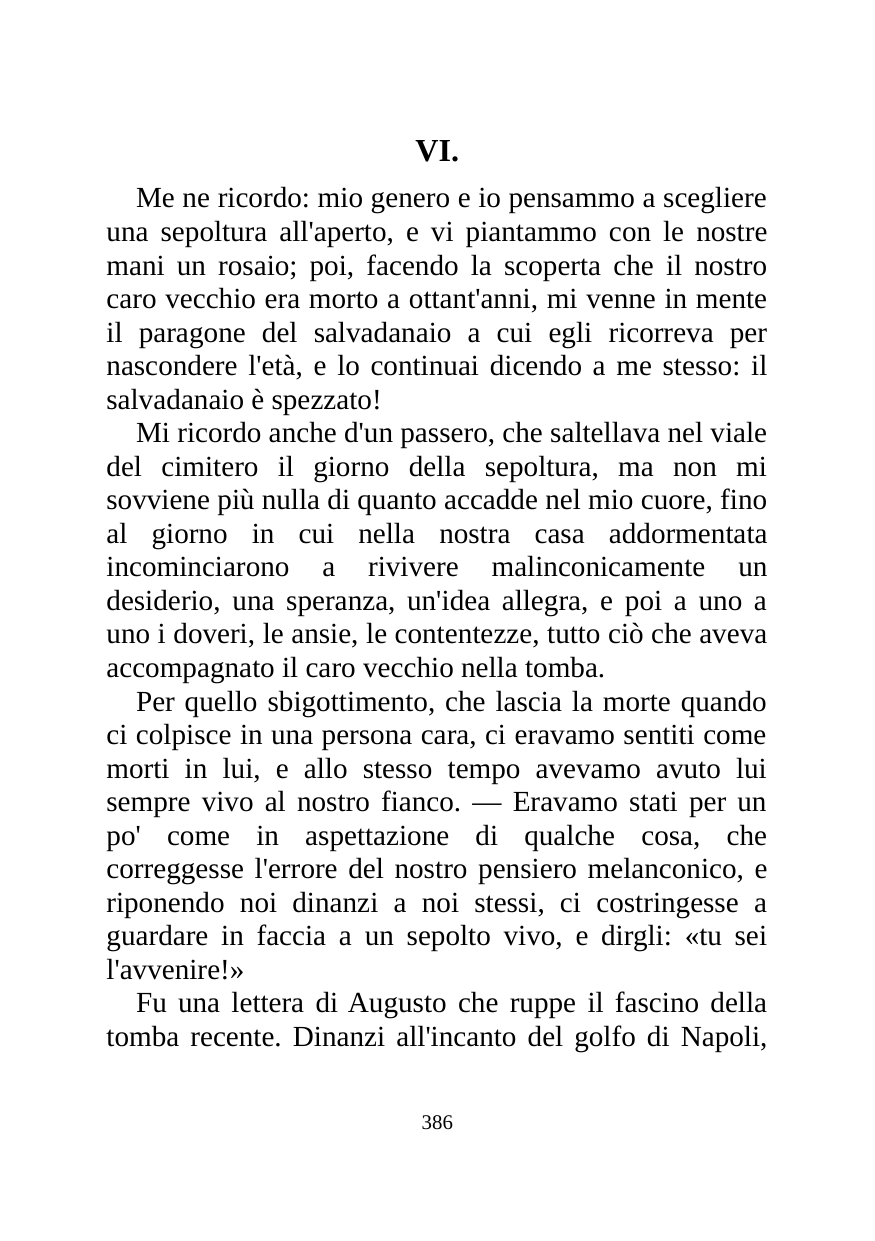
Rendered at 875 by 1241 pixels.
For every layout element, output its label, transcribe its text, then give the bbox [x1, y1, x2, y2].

text Fu una lettera di Augusto che ruppe il fascino della tomba recente. Dinanzi all'incanto del golfo di Napoli, [106, 986, 768, 1053]
text Mi ricordo anche d'un passero, che saltellava nel viale del cimitero il giorno della sepoltura, ma non mi sovviene più nulla di quanto accadde nel mio cuore, fino al giorno in cui nella nostra casa addormentata incominciarono a rivivere malinconicamente un desiderio, una speranza, un'idea allegra, e poi a uno a uno i doveri, le ansie, le contentezze, tutto ciò che aveva accompagnato il caro vecchio nella tomba. [106, 415, 768, 684]
subtitle VI. [106, 131, 768, 168]
text Me ne ricordo: mio genero e io pensammo a scegliere una sepoltura all'aperto, e vi piantammo con le nostre mani un rosaio; poi, facendo la scoperta che il nostro caro vecchio era morto a ottant'anni, mi venne in mente il paragone del salvadanaio a cui egli ricorreva per nascondere l'età, e lo continuai dicendo a me stesso: il salvadanaio è spezzato! [106, 181, 768, 415]
text Per quello sbigottimento, che lascia la morte quando ci colpisce in una persona cara, ci eravamo sentiti come morti in lui, e allo stesso tempo avevamo avuto lui sempre vivo al nostro fianco. — Eravamo stati per un po' come in aspettazione di qualche cosa, che correggesse l'errore del nostro pensiero melanconico, e riponendo noi dinanzi a noi stessi, ci costringesse a guardare in faccia a un sepolto vivo, e dirgli: «tu sei l'avvenire!» [106, 684, 768, 986]
